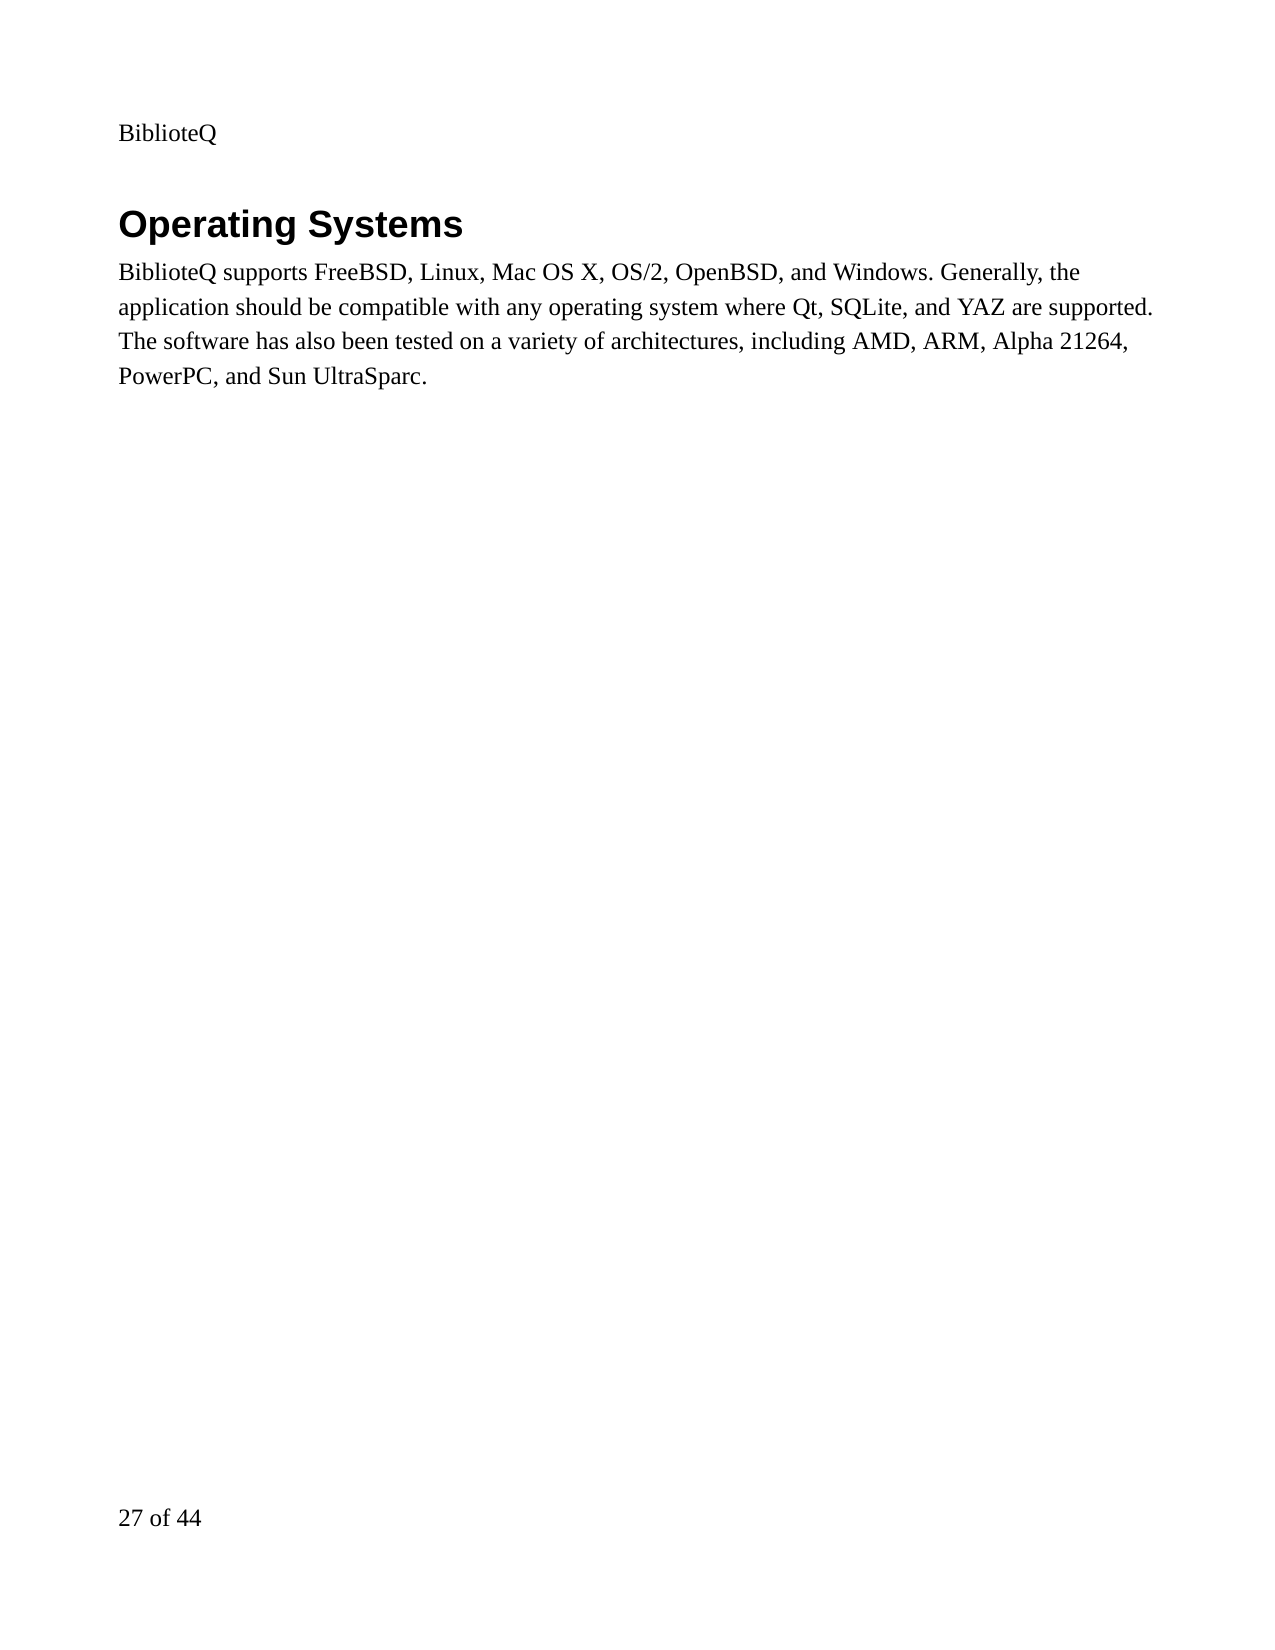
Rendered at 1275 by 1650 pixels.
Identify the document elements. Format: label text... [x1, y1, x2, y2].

subtitle Operating Systems [118, 201, 1157, 245]
text BiblioteQ supports FreeBSD, Linux, Mac OS X, OS/2, OpenBSD, and Windows. Generally, the application should be compatible with any operating system where Qt, SQLite, and YAZ are supported. The software has also been tested on a variety of architectures, including AMD, ARM, Alpha 21264, PowerPC, and Sun UltraSparc. [118, 257, 1157, 390]
